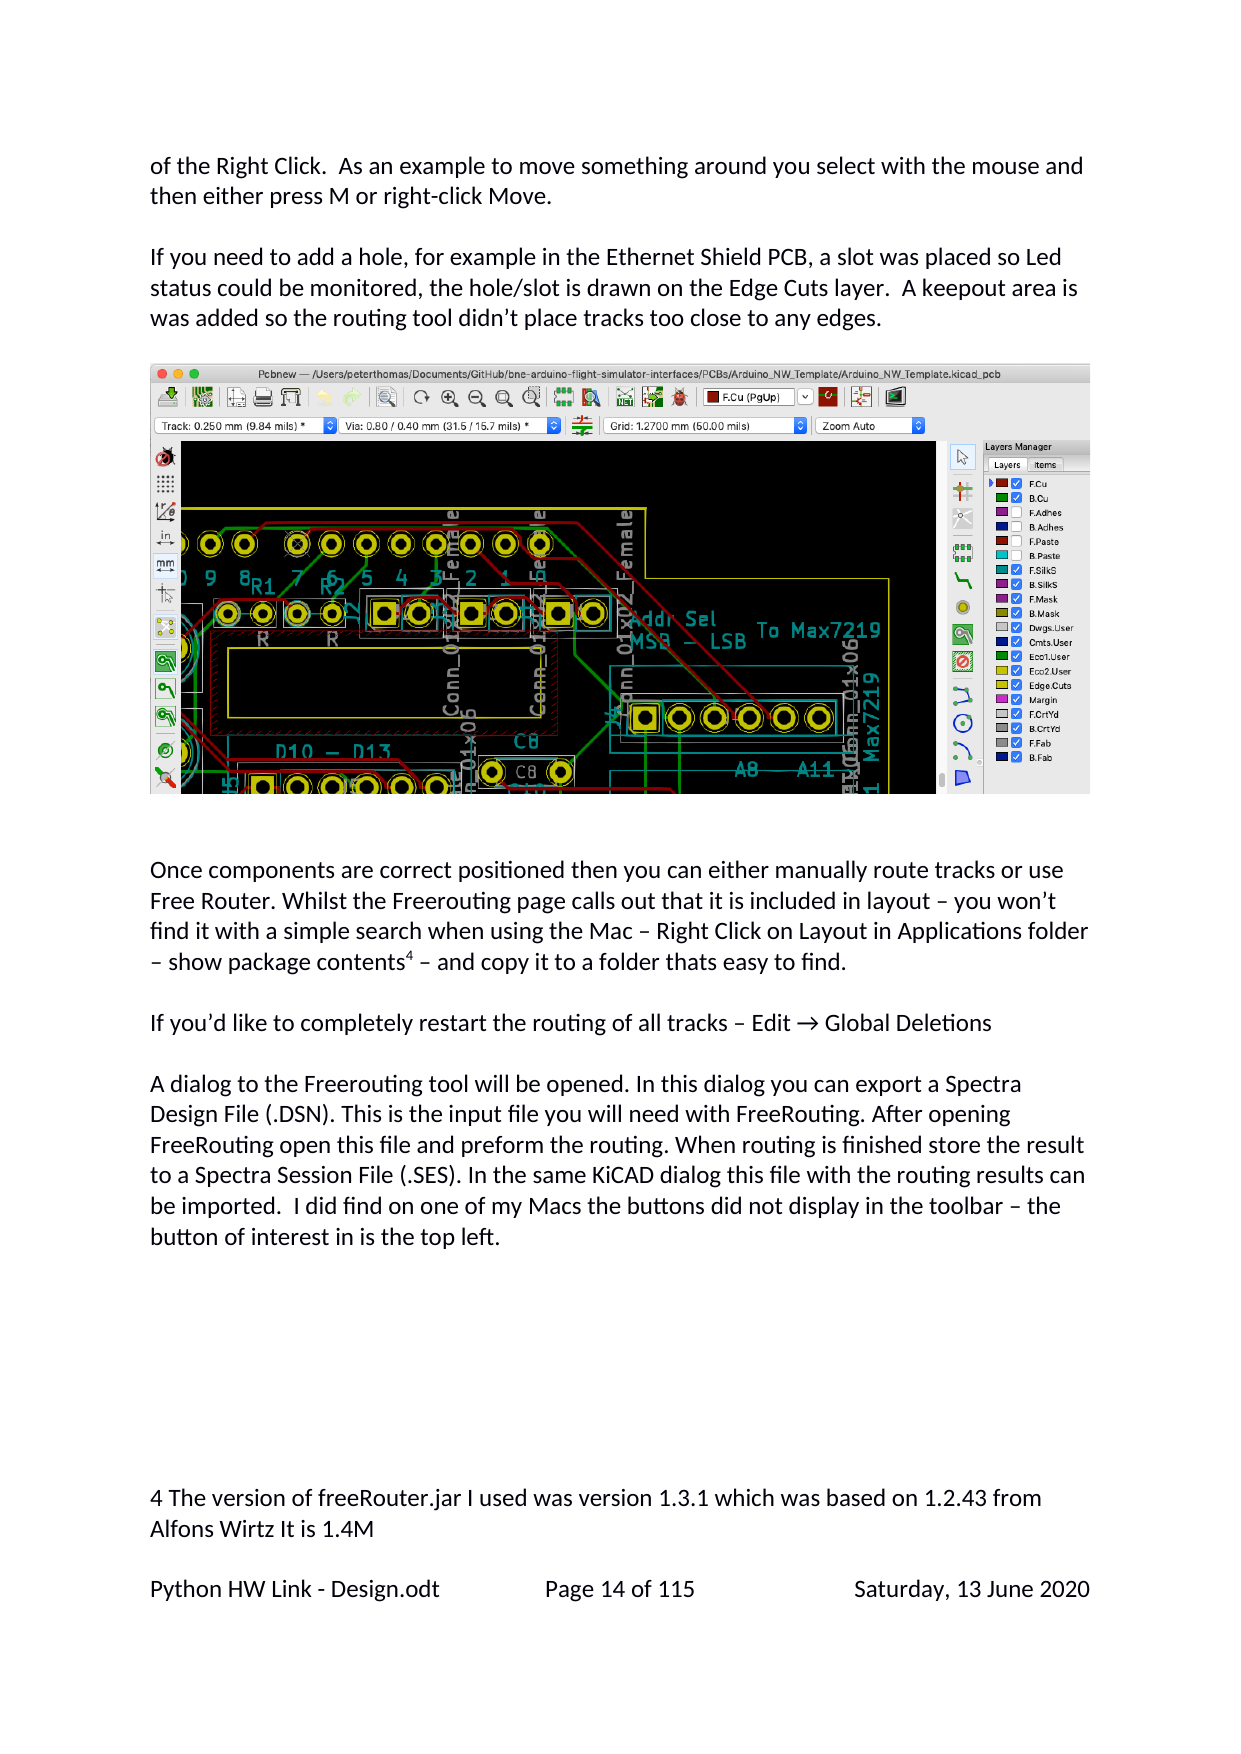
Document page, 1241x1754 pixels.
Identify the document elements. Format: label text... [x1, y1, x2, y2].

text If you need to add a hole, for example in the Ethernet Shield PCB, a slot was placed so Led status could be monitored, the hole/slot is drawn on the Edge Cuts layer. A keepout area is was added so the routing tool didn’t place tracks too close to any edges. [150, 242, 1090, 333]
text Once components are correct positioned then you can either manually route tracks or use Free Router. Whilst the Freerouting page calls out that it is included in layout – you won’t find it with a simple search when using the Mac – Right Click on Layout in Applications folder – show package contents – and copy it to a folder thats easy to find. [150, 854, 1090, 977]
text The version of freeRouter.jar I used was version 1.3.1 which was based on 1.2.43 from Alfons Wirtz It is 1.4M [150, 1482, 1090, 1543]
picture [150, 363, 1091, 794]
text If you’d like to completely restart the routing of all tracks – Edit → Global Deletions [150, 1007, 1090, 1038]
text A dialog to the Freerouting tool will be opened. In this dialog you can export a Spectra Design File (.DSN). This is the input file you will need with FreeRouting. After opening FreeRouting open this file and preform the routing. When routing is finished store the result to a Spectra Session File (.SES). In the same KiCAD dialog this file with the routing results can be imported. I did find on one of my Macs the buttons did not display in the toolbar – the button of interest in is the top left. [150, 1068, 1090, 1251]
text of the Right Click. As an example to move something around you select with the mouse and then either press M or right-click Move. [150, 150, 1090, 211]
